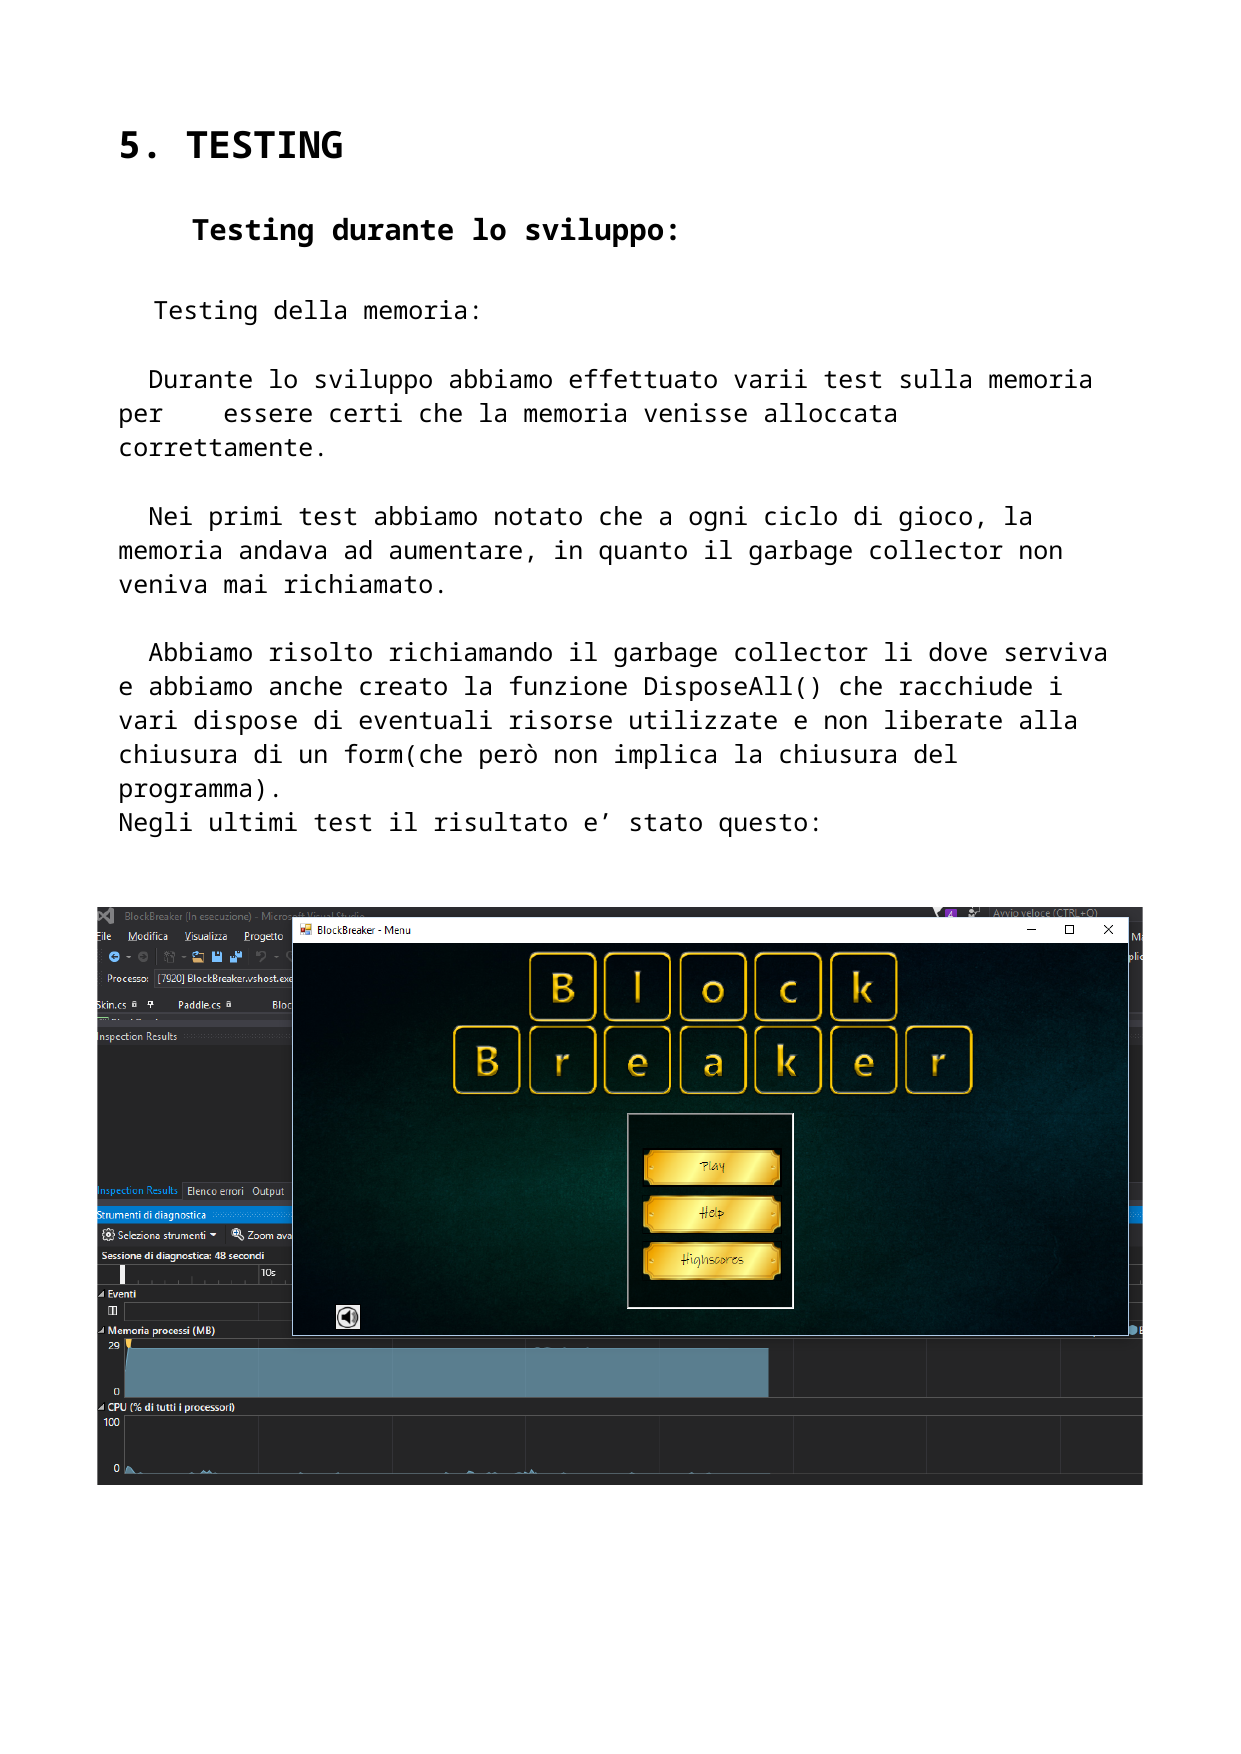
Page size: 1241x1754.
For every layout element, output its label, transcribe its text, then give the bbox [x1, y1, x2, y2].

text Abbiamo risolto richiamando il garbage collector li dove serviva e abbiamo anche creato la funzione DisposeAll() che racchiude i vari dispose di eventuali risorse utilizzate e non liberate alla chiusura di un form(che però non implica la chiusura del programma). [118, 634, 1122, 805]
text 5. TESTING [118, 118, 1122, 169]
text Testing durante lo sviluppo: [118, 209, 1122, 248]
picture [97, 907, 1143, 1485]
text Negli ultimi test il risultato e’ stato questo: [118, 805, 1122, 839]
text Durante lo sviluppo abbiamo effettuato varii test sulla memoria per essere certi che la memoria venisse alloccata correttamente. [118, 362, 1122, 464]
text Testing della memoria: [118, 288, 1122, 328]
text Nei primi test abbiamo notato che a ogni ciclo di gioco, la memoria andava ad aumentare, in quanto il garbage collector non veniva mai richiamato. [118, 498, 1122, 600]
